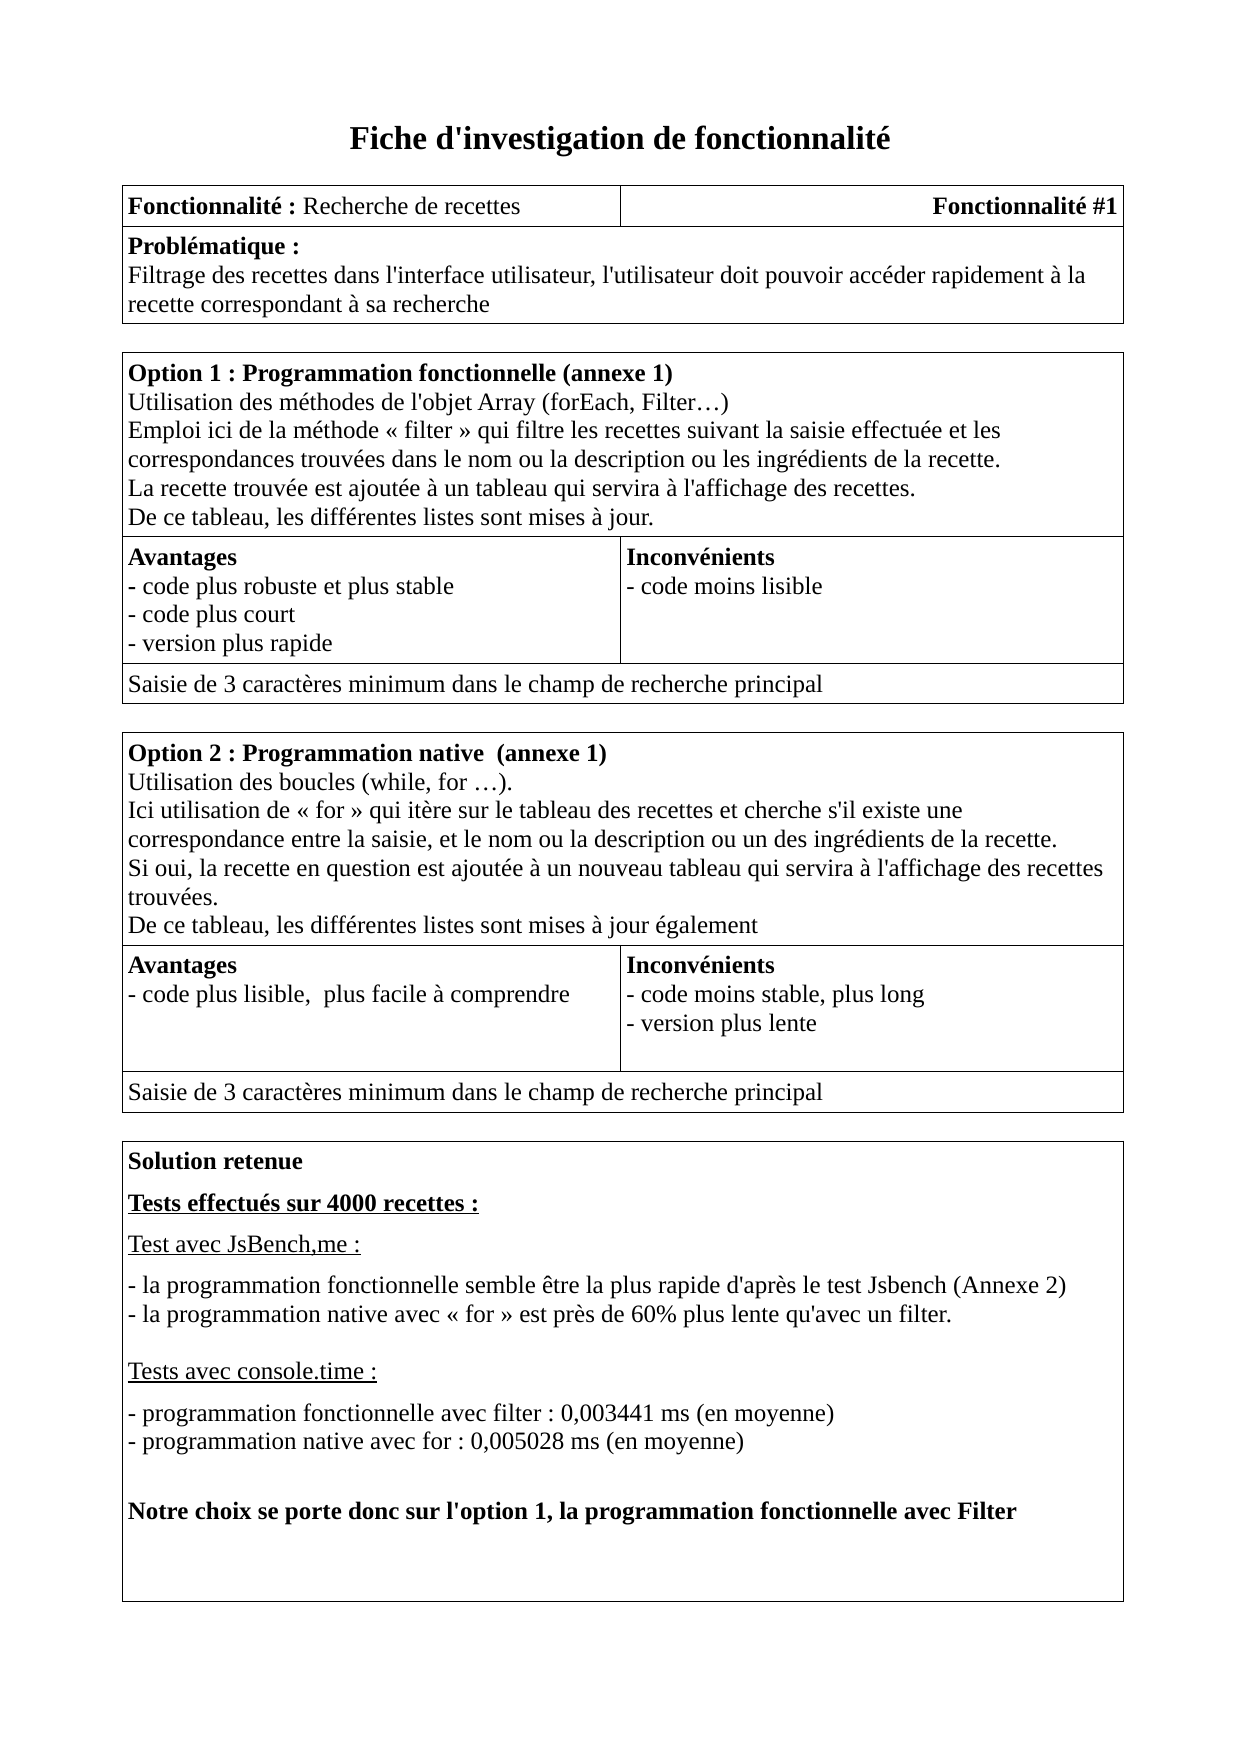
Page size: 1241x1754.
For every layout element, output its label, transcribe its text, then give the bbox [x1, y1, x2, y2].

table_cell [122, 704, 1123, 732]
table_cell [122, 1113, 1123, 1141]
table_cell Option 2 : Programmation native (annexe 1) Utilisation des boucles (while, for …). Ici utilisation de « for » qui itère sur le tableau des recettes et cherche s'il existe une correspondance entre la saisie, et le nom ou la description ou un des ingrédients de la recette. Si oui, la recette en question est ajoutée à un nouveau tableau qui servira à l'affichage des recettes trouvées. De ce tableau, les différentes listes sont mises à jour également [123, 733, 1123, 945]
table_cell Inconvénients - code moins lisible [621, 537, 1123, 663]
text Fiche d'investigation de fonctionnalité [118, 118, 1122, 156]
table_cell [122, 324, 1123, 352]
table_cell Saisie de 3 caractères minimum dans le champ de recherche principal [123, 664, 1123, 703]
table_cell Option 1 : Programmation fonctionnelle (annexe 1) Utilisation des méthodes de l'objet Array (forEach, Filter…) Emploi ici de la méthode « filter » qui filtre les recettes suivant la saisie effectuée et les correspondances trouvées dans le nom ou la description ou les ingrédients de la recette. La recette trouvée est ajoutée à un tableau qui servira à l'affichage des recettes. De ce tableau, les différentes listes sont mises à jour. [123, 353, 1123, 536]
table_cell Saisie de 3 caractères minimum dans le champ de recherche principal [123, 1072, 1123, 1112]
table_cell Avantages - code plus lisible, plus facile à comprendre [123, 946, 620, 1071]
table_cell Problématique : Filtrage des recettes dans l'interface utilisateur, l'utilisateur doit pouvoir accéder rapidement à la recette correspondant à sa recherche [123, 227, 1123, 323]
table_header Fonctionnalité : Recherche de recettes [123, 186, 620, 226]
table_cell Solution retenue Tests effectués sur 4000 recettes : Test avec JsBench,me : - la programmation fonctionnelle semble être la plus rapide d'après le test Jsbench (Annexe 2) - la programmation native avec « for » est près de 60% plus lente qu'avec un filter. Tests avec console.time : - programmation fonctionnelle avec filter : 0,003441 ms (en moyenne) - programmation native avec for : 0,005028 ms (en moyenne) Notre choix se porte donc sur l'option 1, la programmation fonctionnelle avec Filter [123, 1142, 1123, 1601]
table_header Fonctionnalité #1 [621, 186, 1123, 226]
table_cell Avantages - code plus robuste et plus stable - code plus court - version plus rapide [123, 537, 620, 663]
table_cell Inconvénients - code moins stable, plus long - version plus lente [621, 946, 1123, 1071]
